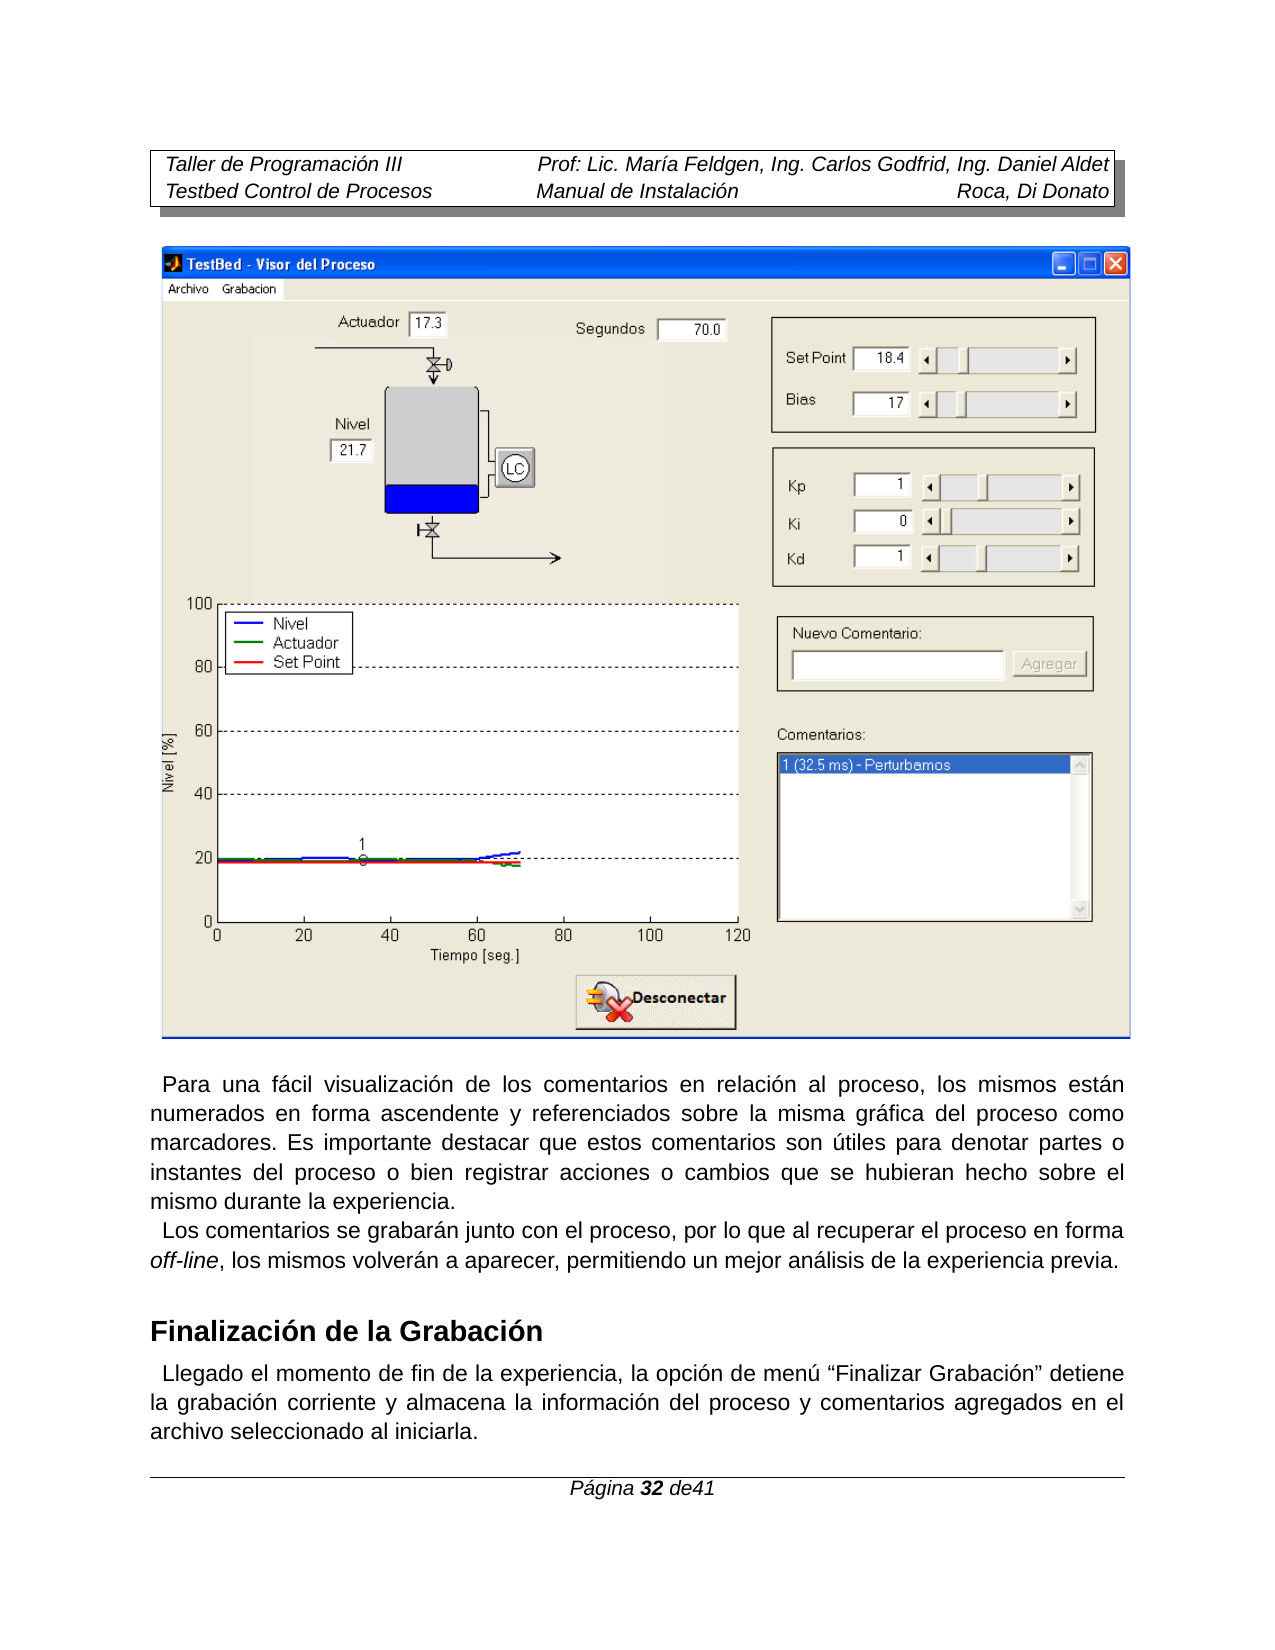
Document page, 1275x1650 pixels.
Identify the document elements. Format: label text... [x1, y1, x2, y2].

picture [161, 246, 1131, 1039]
subtitle Finalización de la Grabación [150, 1314, 1125, 1347]
text Los comentarios se grabarán junto con el proceso, por lo que al recuperar el proceso en forma off-line, los mismos volverán a aparecer, permitiendo un mejor análisis de la experiencia previa. [150, 1218, 1125, 1273]
text Para una fácil visualización de los comentarios en relación al proceso, los mismos están numerados en forma ascendente y referenciados sobre la misma gráfica del proceso como marcadores. Es importante destacar que estos comentarios son útiles para denotar partes o instantes del proceso o bien registrar acciones o cambios que se hubieran hecho sobre el mismo durante la experiencia. [150, 1071, 1125, 1214]
text Llegado el momento de fin de la experiencia, la opción de menú “Finalizar Grabación” detiene la grabación corriente y almacena la información del proceso y comentarios agregados en el archivo seleccionado al iniciarla. [150, 1360, 1125, 1444]
